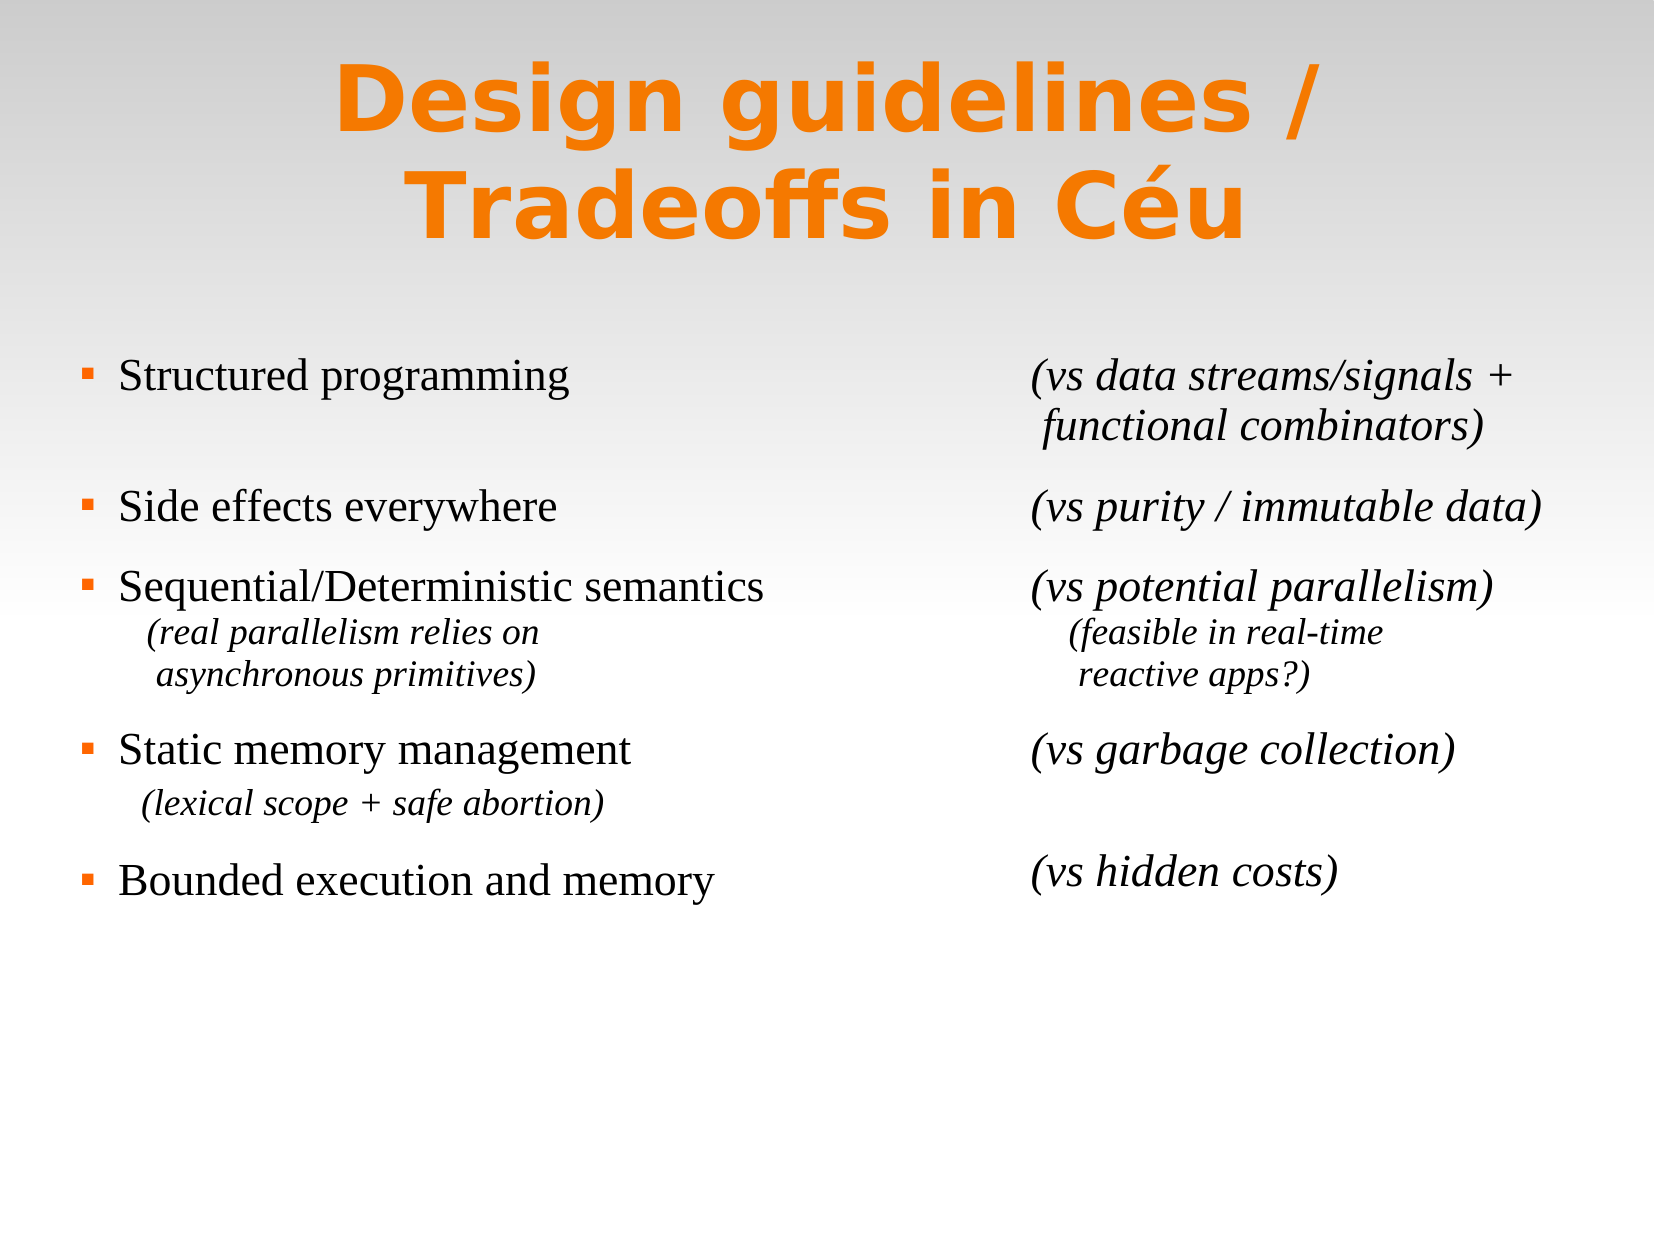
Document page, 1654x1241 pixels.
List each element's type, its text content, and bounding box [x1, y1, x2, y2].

list Structured programming Side effects everywhere Sequential/Deterministic semantics (real parallelism relies on asynchronous primitives) Static memory management (lexical scope + safe abortion) Bounded execution and memory [0, 349, 863, 1241]
title Design guidelines / Tradeoffs in Céu [82, 45, 1571, 261]
list (vs data streams/signals + functional combinators) (vs purity / immutable data) (vs potential parallelism) (feasible in real-time reactive apps?) (vs garbage collection) (vs hidden costs) [904, 349, 1648, 1241]
